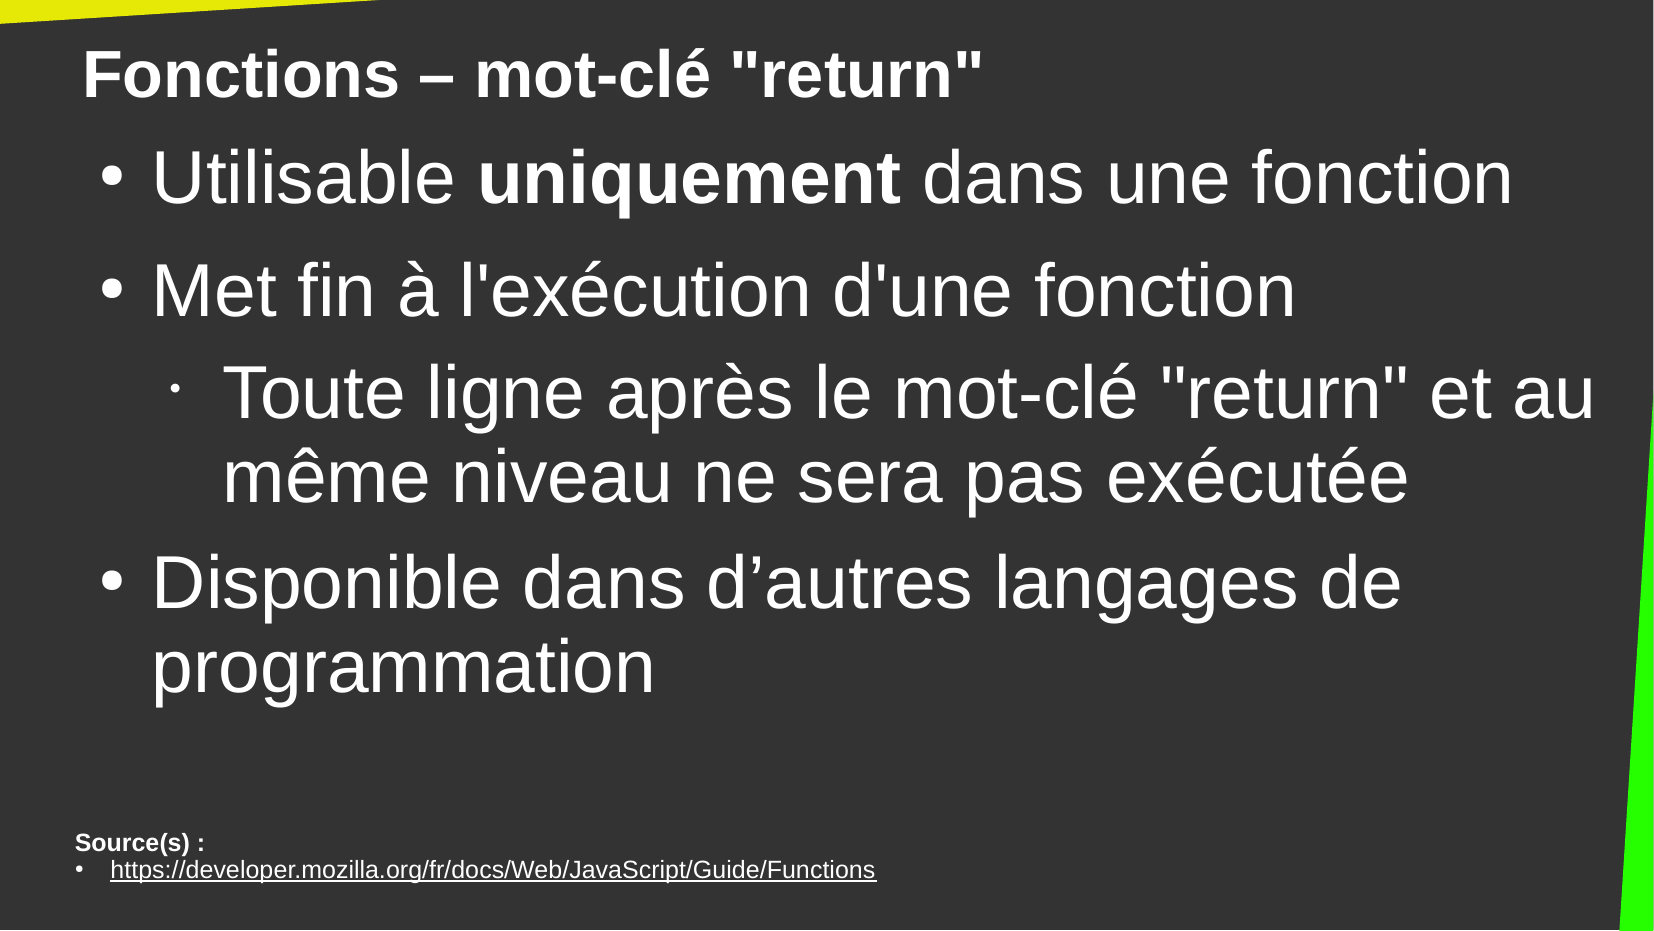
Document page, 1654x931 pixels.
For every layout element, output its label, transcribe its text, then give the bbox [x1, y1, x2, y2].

text_box Source(s) : https://developer.mozilla.org/fr/docs/Web/JavaScript/Guide/Functions [60, 820, 1583, 892]
list Utilisable uniquement dans une fonction Met fin à l'exécution d'une fonction Toute ligne après le mot-clé "return" et au même niveau ne sera pas exécutée Disponible dans d’autres langages de programmation [80, 135, 1620, 733]
text_box [1619, 383, 1654, 931]
text_box [0, 0, 380, 24]
title Fonctions – mot-clé "return" [82, 37, 1571, 114]
